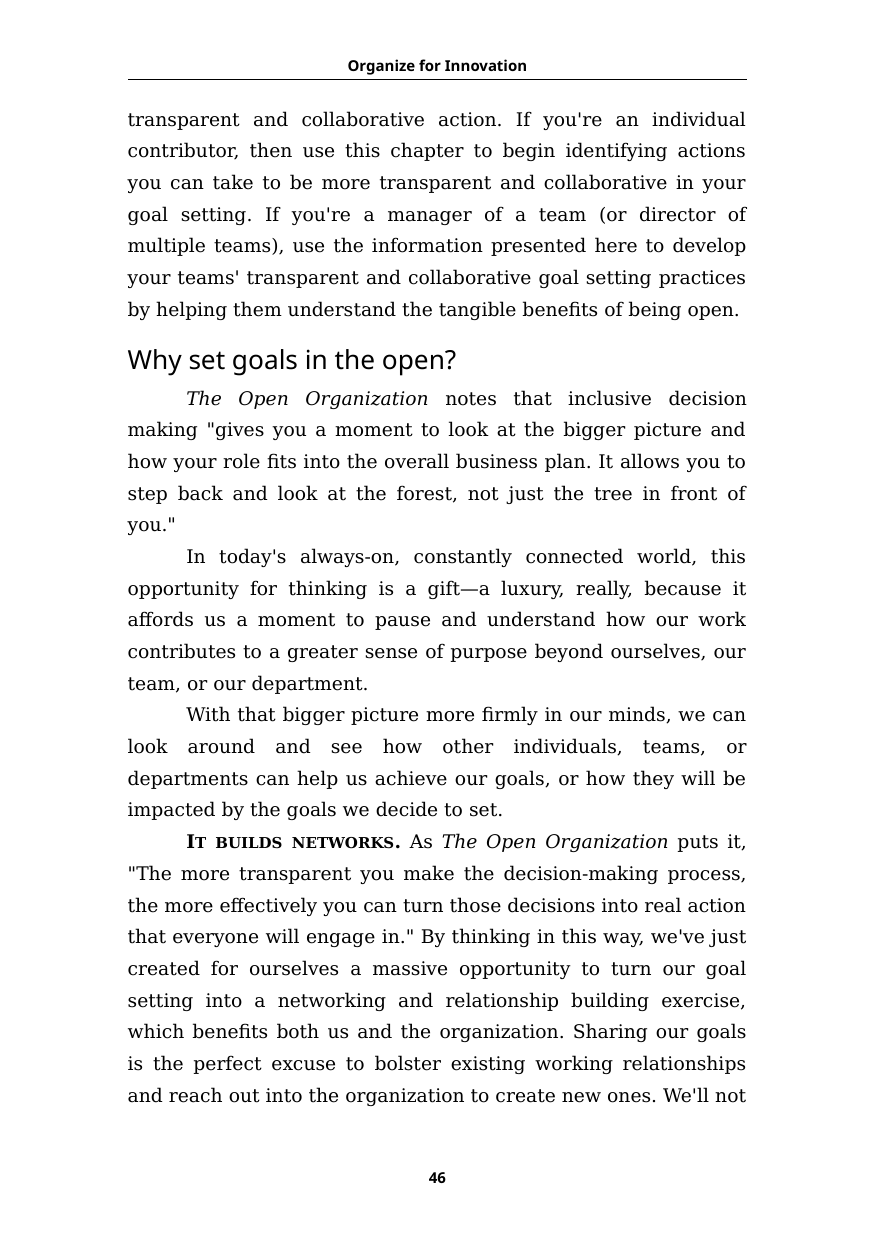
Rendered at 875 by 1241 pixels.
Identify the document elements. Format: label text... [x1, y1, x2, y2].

text In today's always-on, constantly connected world, this opportunity for thinking is a gift—a luxury, really, because it affords us a moment to pause and understand how our work contributes to a greater sense of purpose beyond ourselves, our team, or our department. [127, 546, 747, 695]
text transparent and collaborative action. If you're an individual contributor, then use this chapter to begin identifying actions you can take to be more transparent and collaborative in your goal setting. If you're a manager of a team (or director of multiple teams), use the information presented here to develop your teams' transparent and collaborative goal setting practices by helping them understand the tangible benefits of being open. [127, 109, 747, 321]
text With that bigger picture more firmly in our minds, we can look around and see how other individuals, teams, or departments can help us achieve our goals, or how they will be impacted by the goals we decide to set. [127, 704, 747, 821]
text It builds networks. As The Open Organization puts it, "The more transparent you make the decision-making process, the more effectively you can turn those decisions into real action that everyone will engage in." By thinking in this way, we've just created for ourselves a massive opportunity to turn our goal setting into a networking and relationship building exercise, which benefits both us and the organization. Sharing our goals is the perfect excuse to bolster existing working relationships and reach out into the organization to create new ones. We'll not [127, 831, 747, 1107]
subtitle Why set goals in the open? [127, 345, 747, 375]
text The Open Organization notes that inclusive decision making "gives you a moment to look at the bigger picture and how your role fits into the overall business plan. It allows you to step back and look at the forest, not just the tree in front of you." [127, 388, 747, 536]
